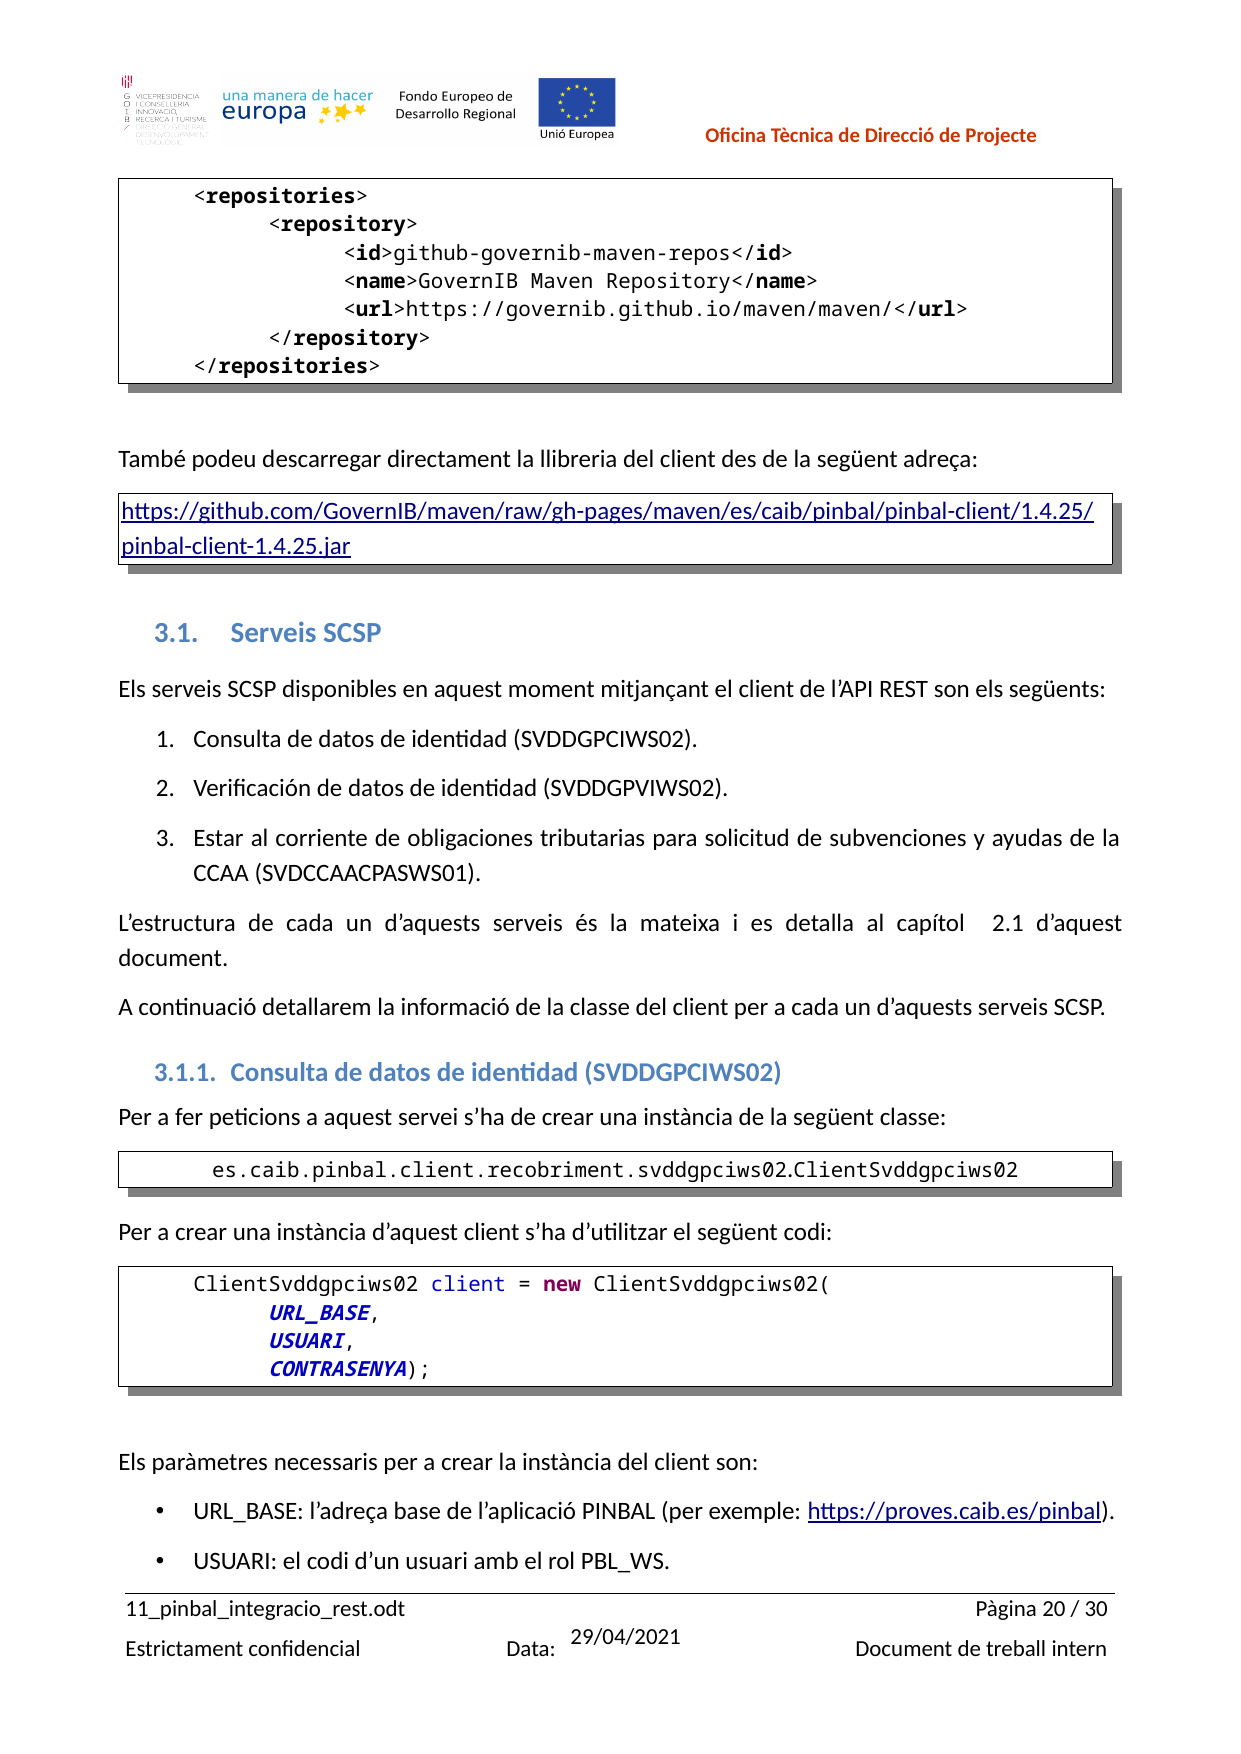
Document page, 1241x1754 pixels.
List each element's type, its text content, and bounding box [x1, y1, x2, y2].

text <repository> [119, 206, 1112, 234]
text Per a fer peticions a aquest servei s’ha de crear una instància de la següent classe: [118, 1101, 1122, 1131]
list Consulta de datos de identidad (SVDDGPCIWS02). [156, 723, 1122, 753]
text Per a crear una instància d’aquest client s’ha d’utilitzar el següent codi: [118, 1217, 1122, 1247]
text <repositories> [119, 179, 1112, 206]
list Verificación de datos de identidad (SVDDGPVIWS02). [156, 772, 1122, 803]
text URL_BASE, [119, 1294, 1112, 1323]
picture [118, 73, 213, 147]
text <name>GovernIB Maven Repository</name> [119, 263, 1112, 291]
text CONTRASENYA); [119, 1351, 1112, 1386]
text També podeu descarregar directament la llibreria del client des de la següent adreça: [118, 443, 1122, 473]
text es.caib.pinbal.client.recobriment.svddgpciws02.ClientSvddgpciws02 [119, 1152, 1112, 1187]
text <id>github-governib-maven-repos</id> [119, 234, 1112, 263]
picture [219, 73, 621, 147]
text Els paràmetres necessaris per a crear la instància del client son: [118, 1446, 1122, 1476]
subtitle Consulta de datos de identidad (SVDDGPCIWS02) [153, 1055, 1122, 1088]
text </repositories> [119, 348, 1112, 383]
text USUARI, [119, 1323, 1112, 1351]
text </repository> [119, 320, 1112, 348]
text https://github.com/GovernIB/maven/raw/gh-pages/maven/es/caib/pinbal/pinbal-client/1.4.25/pinbal-client-1.4.25.jar [119, 494, 1112, 564]
list Estar al corriente de obligaciones tributarias para solicitud de subvenciones y ayudas de la CCAA (SVDCCAACPASWS01). [156, 822, 1122, 888]
subtitle Serveis SCSP [153, 614, 1122, 650]
text Els serveis SCSP disponibles en aquest moment mitjançant el client de l’API REST son els següents: [118, 673, 1122, 704]
text L’estructura de cada un d’aquests serveis és la mateixa i es detalla al capítol 2.1 d’aquest document. [118, 907, 1122, 972]
text A continuació detallarem la informació de la classe del client per a cada un d’aquests serveis SCSP. [118, 991, 1122, 1022]
text ClientSvddgpciws02 client = new ClientSvddgpciws02( [119, 1267, 1112, 1294]
list USUARI: el codi d’un usuari amb el rol PBL_WS. [156, 1545, 1122, 1576]
text <url>https://governib.github.io/maven/maven/</url> [119, 291, 1112, 320]
list URL_BASE: l’adreça base de l’aplicació PINBAL (per exemple: https://proves.caib.es/pinbal). [156, 1496, 1122, 1526]
